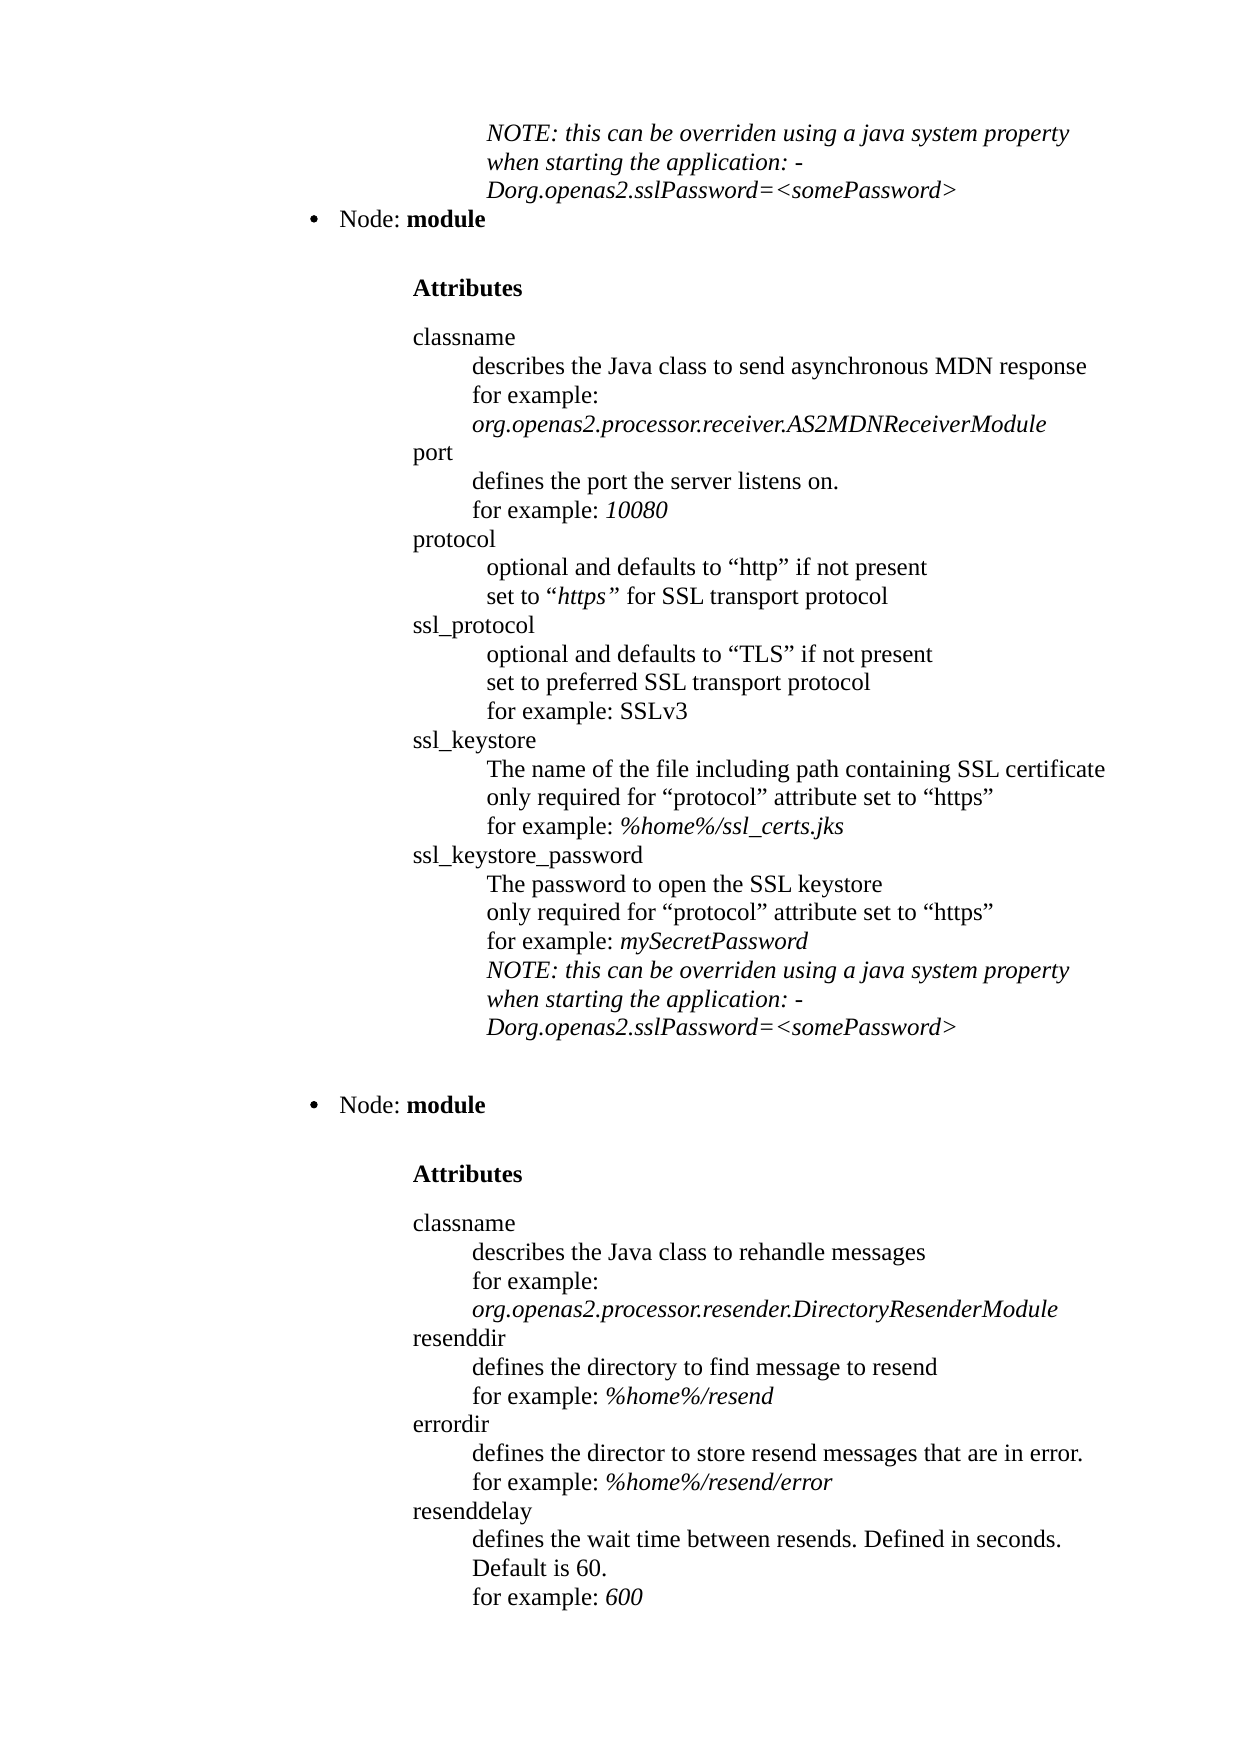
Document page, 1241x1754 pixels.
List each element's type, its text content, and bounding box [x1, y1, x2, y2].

subtitle ssl_keystore [383, 725, 1122, 754]
list defines the port the server listens on. for example: 10080 [442, 466, 1122, 524]
subtitle protocol [383, 524, 1122, 552]
subtitle The password to open the SSL keystore [457, 869, 1122, 897]
list defines the directory to find message to resend for example: %home%/resend [442, 1352, 1122, 1409]
list NOTE: this can be overriden using a java system property when starting the application: -Dorg.openas2.sslPassword=<somePassword> [457, 118, 1122, 204]
subtitle optional and defaults to “http” if not present [457, 552, 1122, 581]
list describes the Java class to send asynchronous MDN response for example: org.openas2.processor.receiver.AS2MDNReceiverModule [442, 351, 1122, 437]
list for example: mySecretPassword [457, 926, 1122, 955]
list Attributes [383, 239, 1122, 302]
list defines the wait time between resends. Defined in seconds. Default is 60. for example: 600 [442, 1524, 1122, 1611]
subtitle port [383, 437, 1122, 466]
list Attributes [383, 1125, 1122, 1188]
subtitle errordir [383, 1409, 1122, 1438]
list Node: module [309, 204, 1122, 233]
subtitle resenddelay [383, 1496, 1122, 1524]
list defines the director to store resend messages that are in error. for example: %home%/resend/error [442, 1438, 1122, 1496]
list Node: module [309, 1090, 1122, 1119]
subtitle ssl_keystore_password [383, 840, 1122, 869]
subtitle classname [383, 1208, 1122, 1237]
list NOTE: this can be overriden using a java system property when starting the application: -Dorg.openas2.sslPassword=<somePassword> [457, 955, 1122, 1041]
list for example: %home%/ssl_certs.jks [457, 811, 1122, 840]
subtitle ssl_protocol [383, 610, 1122, 639]
subtitle only required for “protocol” attribute set to “https” [457, 897, 1122, 926]
subtitle optional and defaults to “TLS” if not present [457, 639, 1122, 667]
subtitle only required for “protocol” attribute set to “https” [457, 782, 1122, 811]
list set to “https” for SSL transport protocol [457, 581, 1122, 610]
subtitle classname [383, 322, 1122, 351]
list set to preferred SSL transport protocol [457, 667, 1122, 696]
subtitle The name of the file including path containing SSL certificate [457, 754, 1122, 782]
subtitle resenddir [383, 1323, 1122, 1352]
list describes the Java class to rehandle messages for example: org.openas2.processor.resender.DirectoryResenderModule [442, 1237, 1122, 1323]
list for example: SSLv3 [457, 696, 1122, 725]
